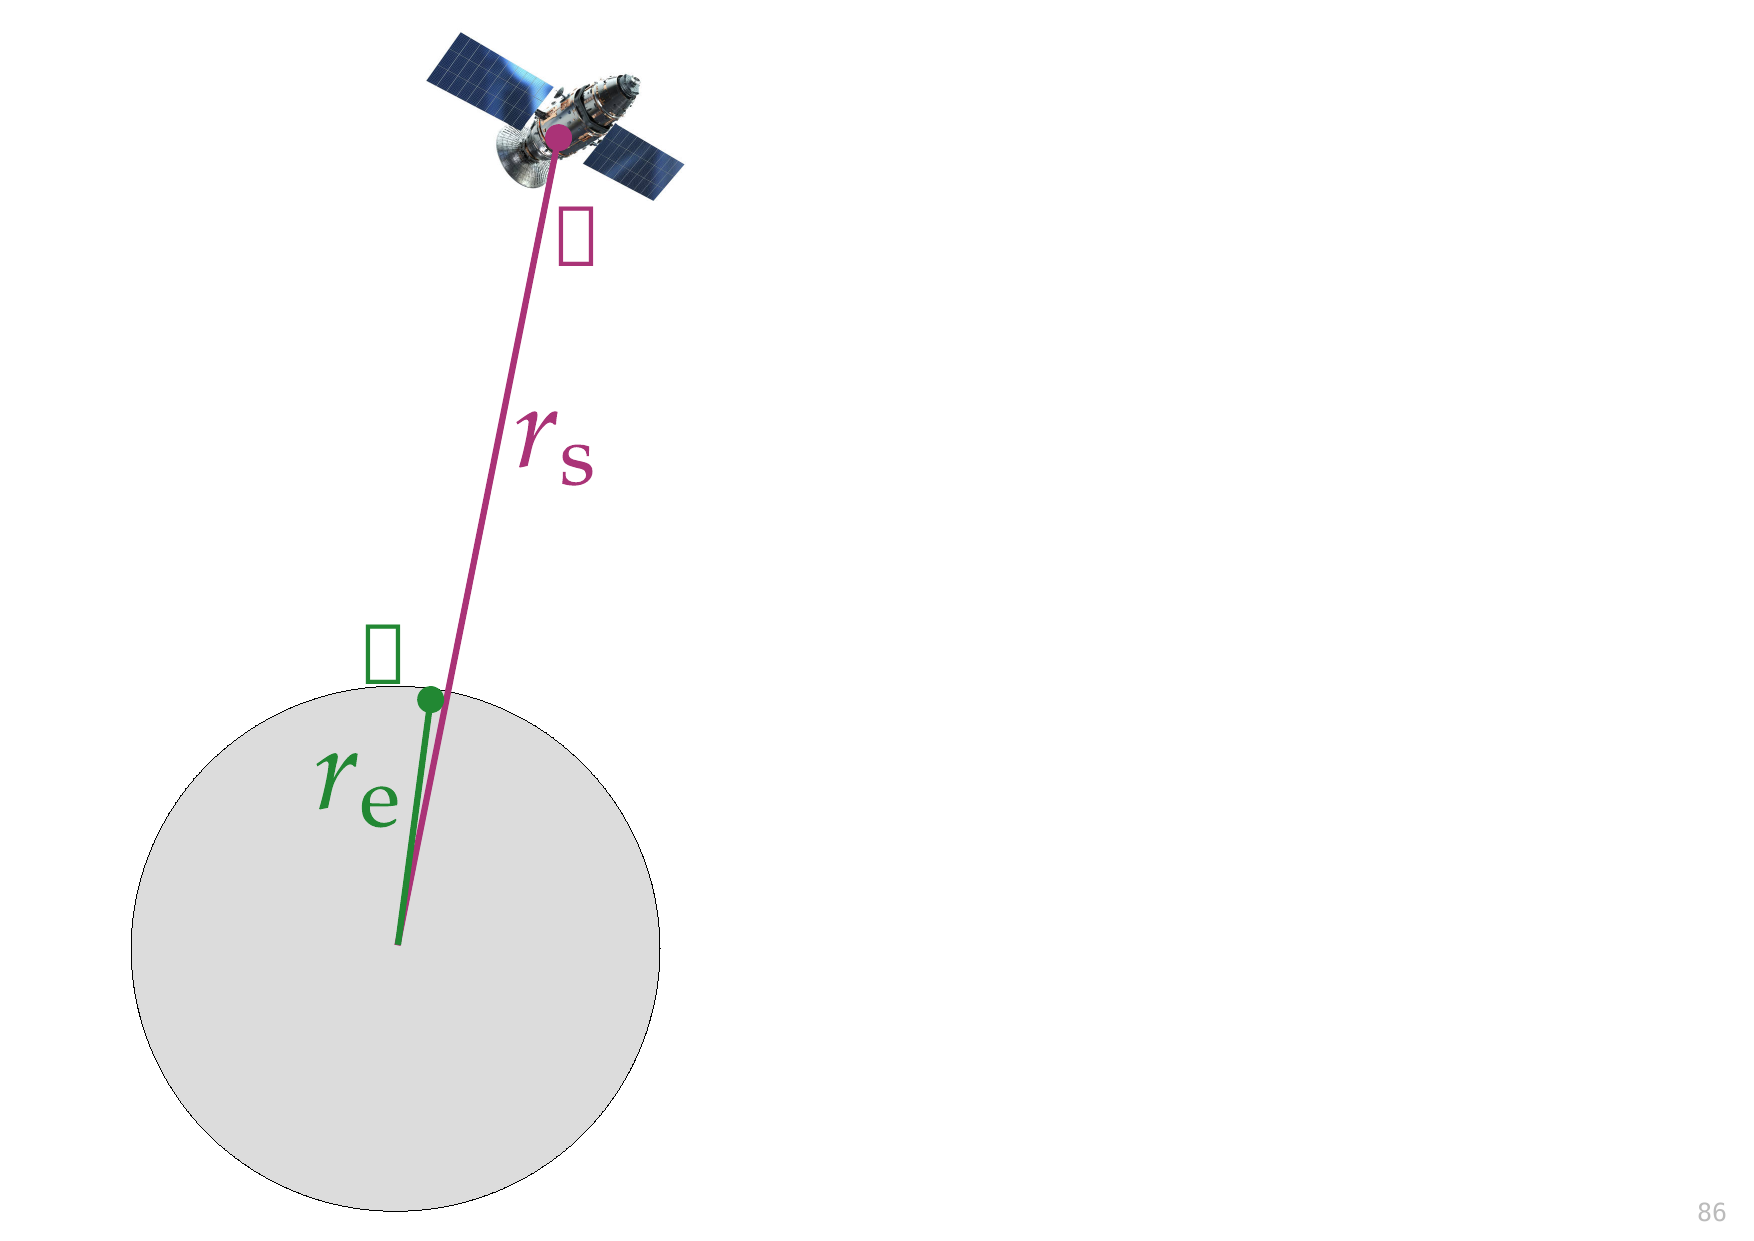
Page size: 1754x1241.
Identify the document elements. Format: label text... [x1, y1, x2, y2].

text_box [562, 444, 593, 486]
text_box [131, 687, 661, 1212]
text_box  [343, 588, 457, 687]
text_box  [536, 170, 650, 269]
text_box [516, 411, 558, 468]
picture [401, 16, 708, 233]
text_box [419, 711, 440, 816]
